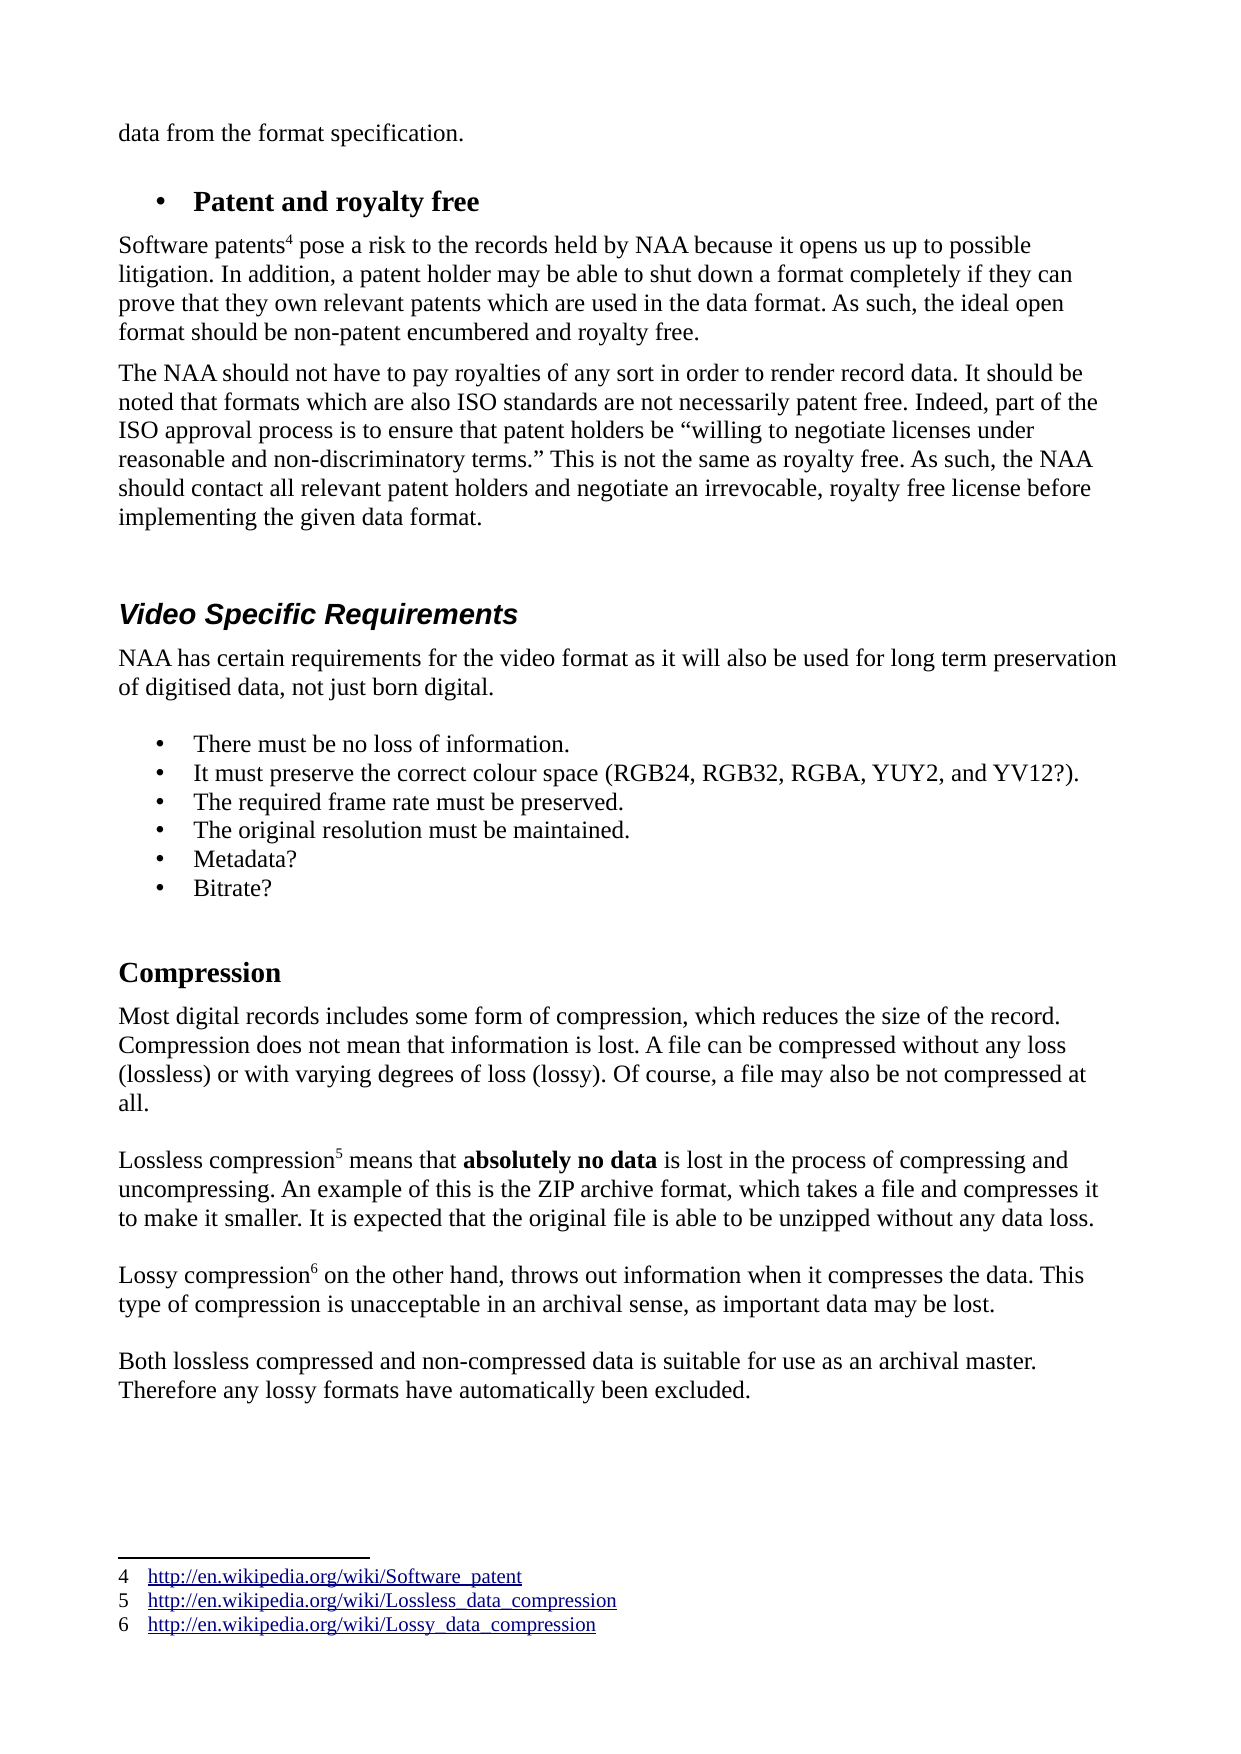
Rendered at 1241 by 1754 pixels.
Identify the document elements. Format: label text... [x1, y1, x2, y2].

text Lossless compression means that absolutely no data is lost in the process of compressing and uncompressing. An example of this is the ZIP archive format, which takes a file and compresses it to make it smaller. It is expected that the original file is able to be unzipped without any data loss. [118, 1145, 1122, 1231]
text http://en.wikipedia.org/wiki/Lossy_data_compression [118, 1612, 1122, 1636]
list Bitrate? [156, 873, 1122, 902]
text Most digital records includes some form of compression, which reduces the size of the record. Compression does not mean that information is lost. A file can be compressed without any loss (lossless) or with varying degrees of loss (lossy). Of course, a file may also be not compressed at all. [118, 1001, 1122, 1116]
subtitle Compression [118, 955, 1122, 989]
list There must be no loss of information. [156, 729, 1122, 758]
list The required frame rate must be preserved. [156, 787, 1122, 815]
text Software patents pose a risk to the records held by NAA because it opens us up to possible litigation. In addition, a patent holder may be able to shut down a format completely if they can prove that they own relevant patents which are used in the data format. As such, the ideal open format should be non-patent encumbered and royalty free. [118, 231, 1122, 346]
text Both lossless compressed and non-compressed data is suitable for use as an archival master. Therefore any lossy formats have automatically been excluded. [118, 1346, 1122, 1404]
subtitle Patent and royalty free [156, 184, 1122, 218]
list It must preserve the correct colour space (RGB24, RGB32, RGBA, YUY2, and YV12?). [156, 758, 1122, 787]
list The original resolution must be maintained. [156, 815, 1122, 844]
text The NAA should not have to pay royalties of any sort in order to render record data. It should be noted that formats which are also ISO standards are not necessarily patent free. Indeed, part of the ISO approval process is to ensure that patent holders be “willing to negotiate licenses under reasonable and non-discriminatory terms.” This is not the same as royalty free. As such, the NAA should contact all relevant patent holders and negotiate an irrevocable, royalty free license before implementing the given data format. [118, 358, 1122, 531]
text data from the format specification. [118, 118, 1122, 147]
text NAA has certain requirements for the video format as it will also be used for long term preservation of digitised data, not just born digital. [118, 643, 1122, 700]
list Metadata? [156, 844, 1122, 873]
text http://en.wikipedia.org/wiki/Lossless_data_compression [118, 1588, 1122, 1612]
text Lossy compression on the other hand, throws out information when it compresses the data. This type of compression is unacceptable in an archival sense, as important data may be lost. [118, 1260, 1122, 1318]
text http://en.wikipedia.org/wiki/Software_patent [118, 1564, 1122, 1588]
subtitle Video Specific Requirements [118, 597, 1122, 630]
